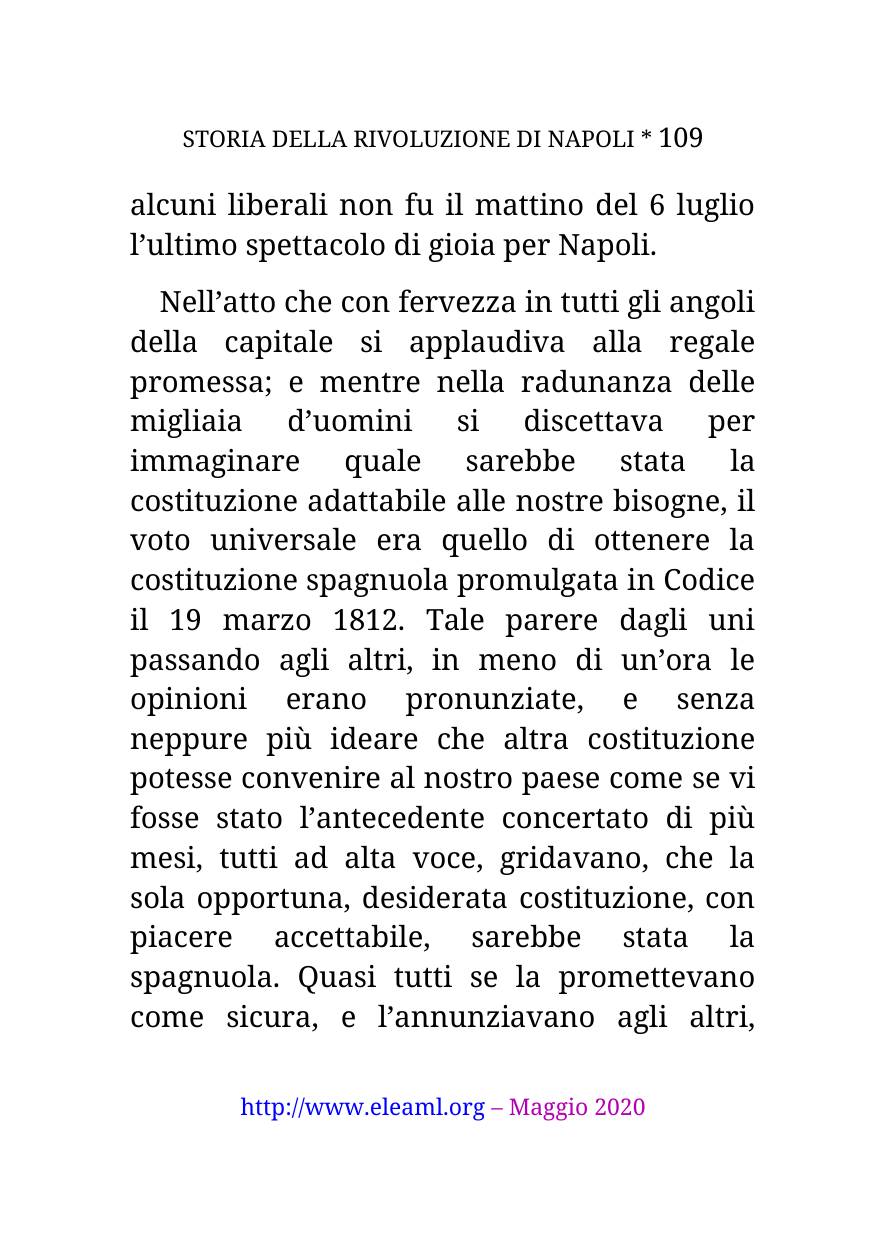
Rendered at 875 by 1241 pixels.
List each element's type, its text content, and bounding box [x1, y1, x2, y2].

text Nell’atto che con fervezza in tutti gli angoli della capitale si applaudiva alla regale promessa; e mentre nella radunanza delle migliaia d’uomini si discettava per immaginare quale sarebbe stata la costituzione adattabile alle nostre bisogne, il voto universale era quello di ottenere la costituzione spagnuola promulgata in Codice il 19 marzo 1812. Tale parere dagli uni passando agli altri, in meno di un’ora le opinioni erano pronunziate, e senza neppure più ideare che altra costituzione potesse convenire al nostro paese come se vi fosse stato l’antecedente concertato di più mesi, tutti ad alta voce, gridavano, che la sola opportuna, desiderata costituzione, con piacere accettabile, sarebbe stata la spagnuola. Quasi tutti se la promettevano come sicura, e l’annunziavano agli altri, [130, 282, 756, 1036]
text alcuni liberali non fu il mattino del 6 luglio l’ultimo spettacolo di gioia per Napoli. [130, 184, 756, 264]
